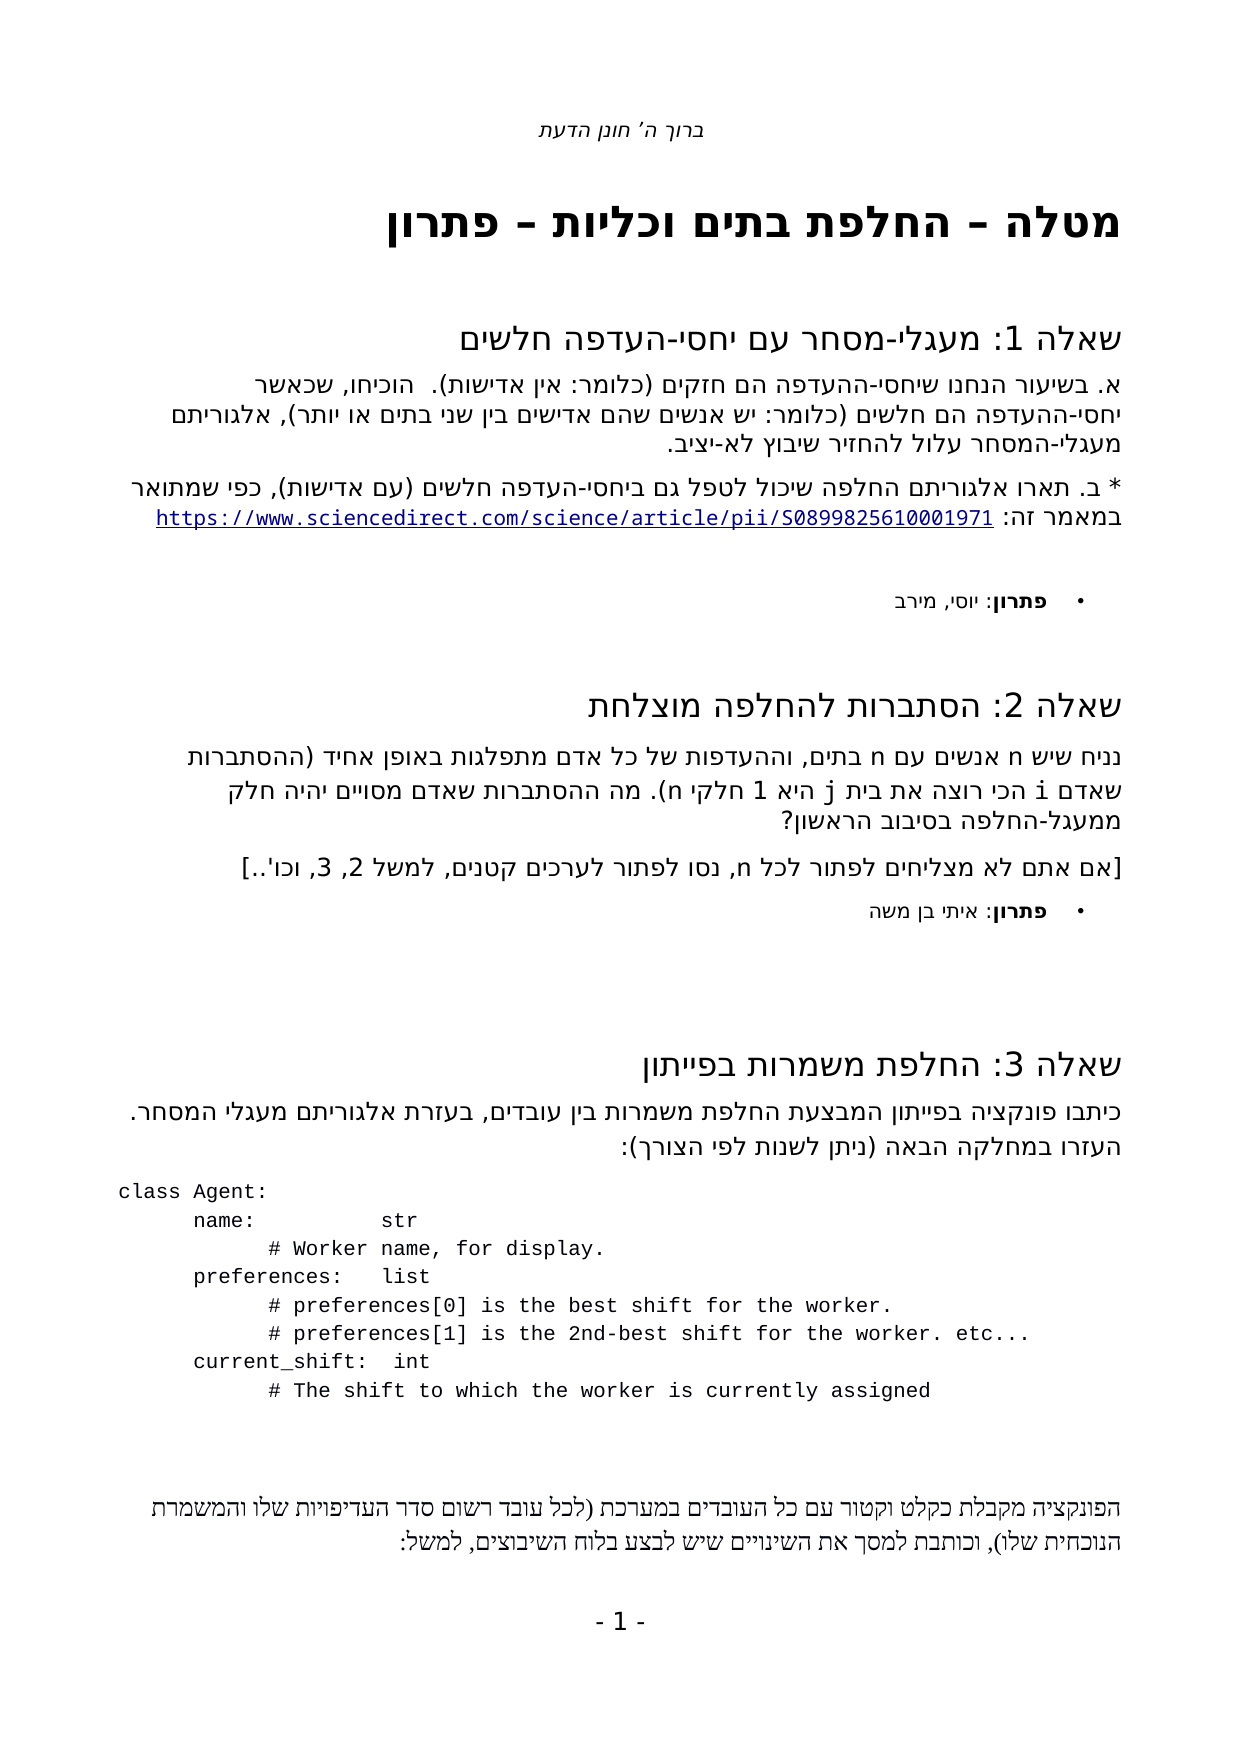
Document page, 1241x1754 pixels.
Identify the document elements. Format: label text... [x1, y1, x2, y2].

text class Agent: [118, 1181, 1122, 1205]
subtitle מטלה – החלפת בתים וכליות – פתרון [118, 197, 1122, 248]
text current_shift: int [118, 1351, 1122, 1375]
list פתרון: יוסי, מירב [118, 589, 1084, 613]
subtitle שאלה 2: הסתברות להחלפה מוצלחת [118, 687, 1122, 726]
text name: str [118, 1209, 1122, 1233]
text הפונקציה מקבלת כקלט וקטור עם כל העובדים במערכת (לכל עובד רשום סדר העדיפויות שלו והמשמרת הנוכחית שלו), וכותבת למסך את השינויים שיש לבצע בלוח השיבוצים, למשל: [118, 1493, 1122, 1556]
subtitle שאלה 3: החלפת משמרות בפייתון [118, 1045, 1122, 1084]
text # preferences[1] is the 2nd-best shift for the worker. etc... [118, 1323, 1122, 1347]
text כיתבו פונקציה בפייתון המבצעת החלפת משמרות בין עובדים, בעזרת אלגוריתם מעגלי המסחר. העזרו במחלקה הבאה (ניתן לשנות לפי הצורך): [118, 1097, 1122, 1161]
text א. בשיעור הנחנו שיחסי-ההעדפה הם חזקים (כלומר: אין אדישות). הוכיחו, שכאשר יחסי-ההעדפה הם חלשים (כלומר: יש אנשים שהם אדישים בין שני בתים או יותר), אלגוריתם מעגלי-המסחר עלול להחזיר שיבוץ לא-יציב. [118, 371, 1122, 458]
text # The shift to which the worker is currently assigned [118, 1379, 1122, 1403]
text נניח שיש n אנשים עם n בתים, וההעדפות של כל אדם מתפלגות באופן אחיד (ההסתברות שאדם i הכי רוצה את בית j היא 1 חלקי n). מה ההסתברות שאדם מסויים יהיה חלק ממעגל-החלפה בסיבוב הראשון? [118, 738, 1122, 836]
text # preferences[0] is the best shift for the worker. [118, 1294, 1122, 1318]
text # Worker name, for display. [118, 1238, 1122, 1262]
text [אם אתם לא מצליחים לפתור לכל n, נסו לפתור לערכים קטנים, למשל 2, 3, וכו'..] [118, 850, 1122, 884]
text * ב. תארו אלגוריתם החלפה שיכול לטפל גם ביחסי-העדפה חלשים (עם אדישות), כפי שמתואר במאמר זה: https://www.sciencedirect.com/science/article/pii/S0899825610001971 [118, 473, 1122, 531]
list פתרון: איתי בן משה [118, 899, 1084, 923]
subtitle שאלה 1: מעגלי-מסחר עם יחסי-העדפה חלשים [118, 319, 1122, 358]
text preferences: list [118, 1266, 1122, 1290]
